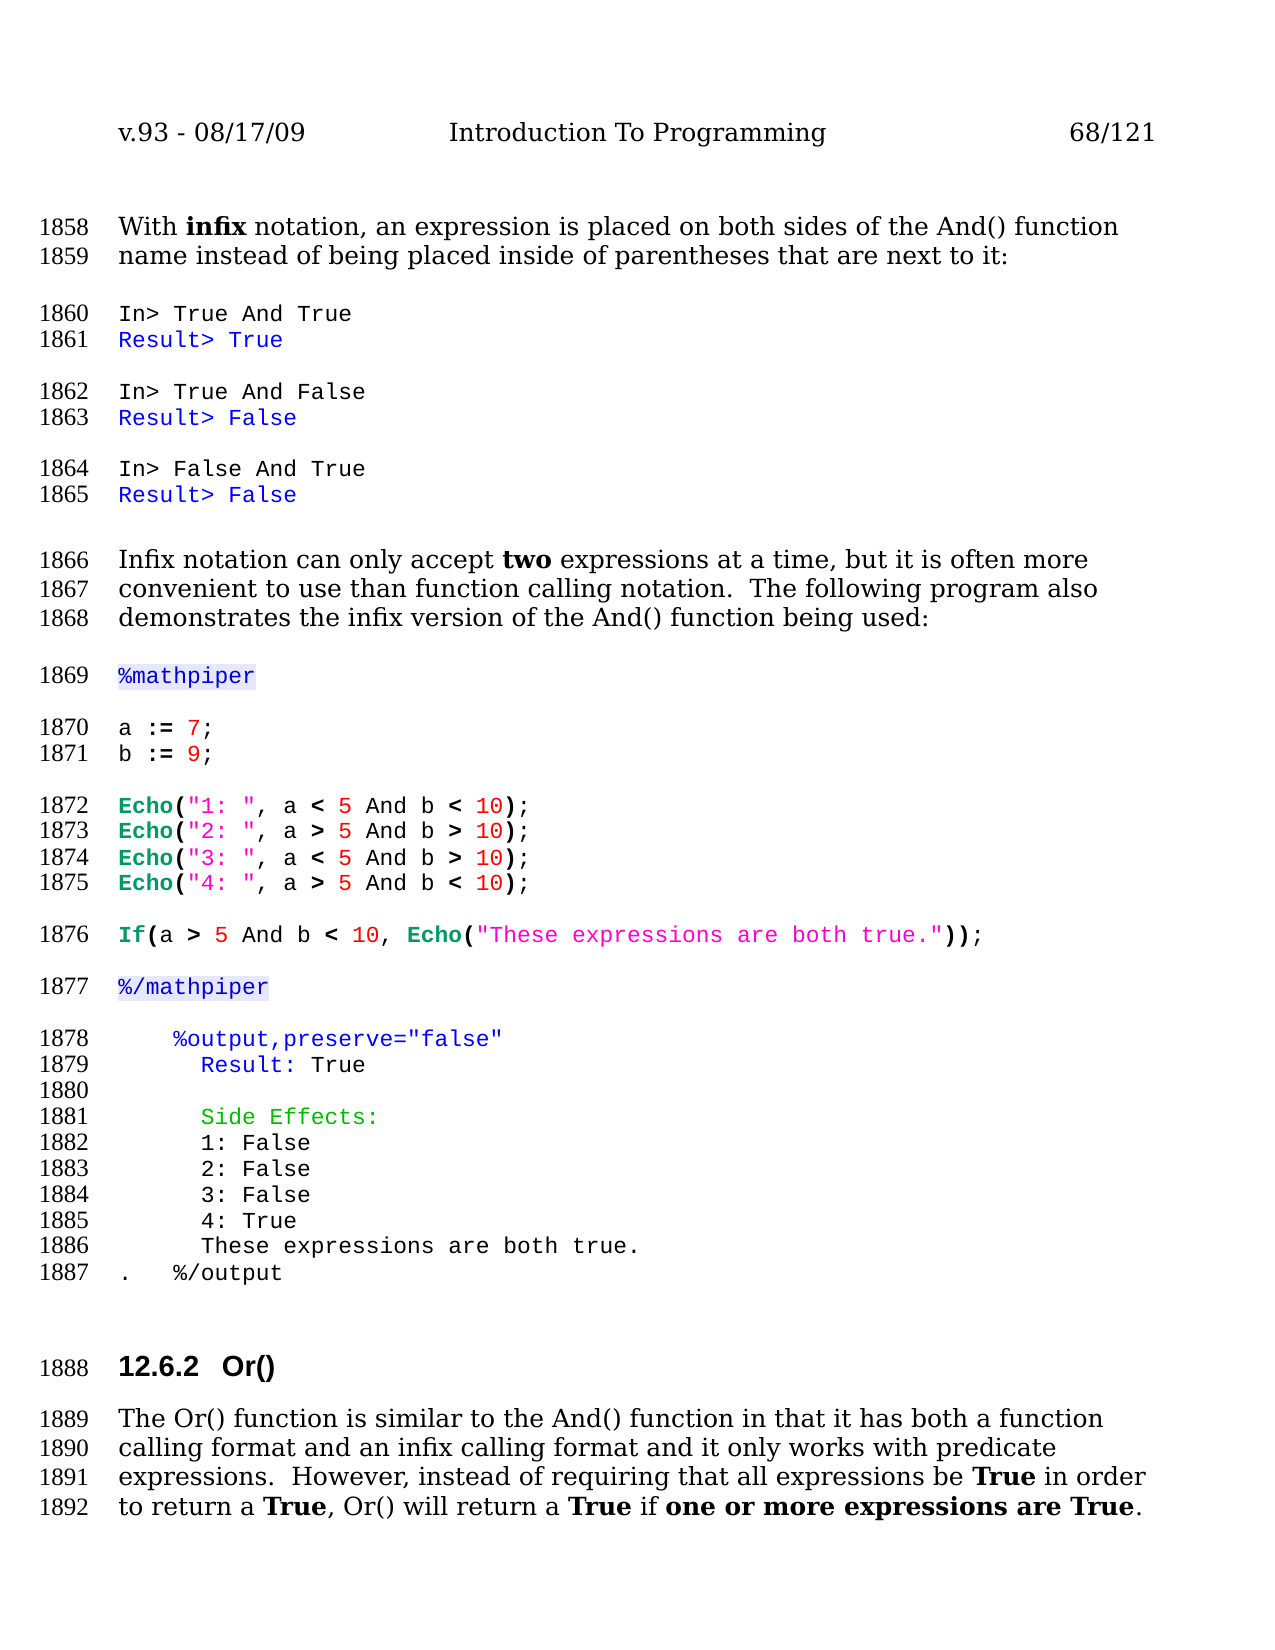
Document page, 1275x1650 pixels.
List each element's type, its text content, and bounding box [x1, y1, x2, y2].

text Echo("1: ", a < 5 And b < 10); [118, 794, 1157, 820]
text a := 7; [118, 716, 1157, 742]
text 2: False [118, 1157, 1157, 1183]
text %mathpiper [118, 664, 1157, 690]
text . %/output [118, 1261, 1157, 1287]
text Side Effects: [118, 1105, 1157, 1131]
text These expressions are both true. [118, 1235, 1157, 1261]
text Echo("4: ", a > 5 And b < 10); [118, 872, 1157, 898]
text 3: False [118, 1183, 1157, 1209]
text In> False And True [118, 458, 1157, 484]
text If(a > 5 And b < 10, Echo("These expressions are both true.")); [118, 924, 1157, 949]
text With infix notation, an expression is placed on both sides of the And() function name instead of being placed inside of parentheses that are next to it: [118, 212, 1157, 270]
text In> True And False [118, 380, 1157, 406]
text Echo("2: ", a > 5 And b > 10); [118, 820, 1157, 846]
text %/mathpiper [118, 976, 1157, 1001]
text b := 9; [118, 742, 1157, 768]
text Result: True [118, 1053, 1157, 1079]
text Result> False [118, 406, 1157, 432]
text %output,preserve="false" [118, 1027, 1157, 1053]
text 4: True [118, 1209, 1157, 1235]
text The Or() function is similar to the And() function in that it has both a function calling format and an infix calling format and it only works with predicate expressions. However, instead of requiring that all expressions be True in order to return a True, Or() will return a True if one or more expressions are True. [118, 1404, 1157, 1521]
subtitle Or() [118, 1349, 1157, 1383]
text 1: False [118, 1131, 1157, 1157]
text Infix notation can only accept two expressions at a time, but it is often more convenient to use than function calling notation. The following program also demonstrates the infix version of the And() function being used: [118, 544, 1157, 632]
text Result> False [118, 484, 1157, 510]
text In> True And True [118, 302, 1157, 328]
text Echo("3: ", a < 5 And b > 10); [118, 846, 1157, 872]
text Result> True [118, 328, 1157, 354]
